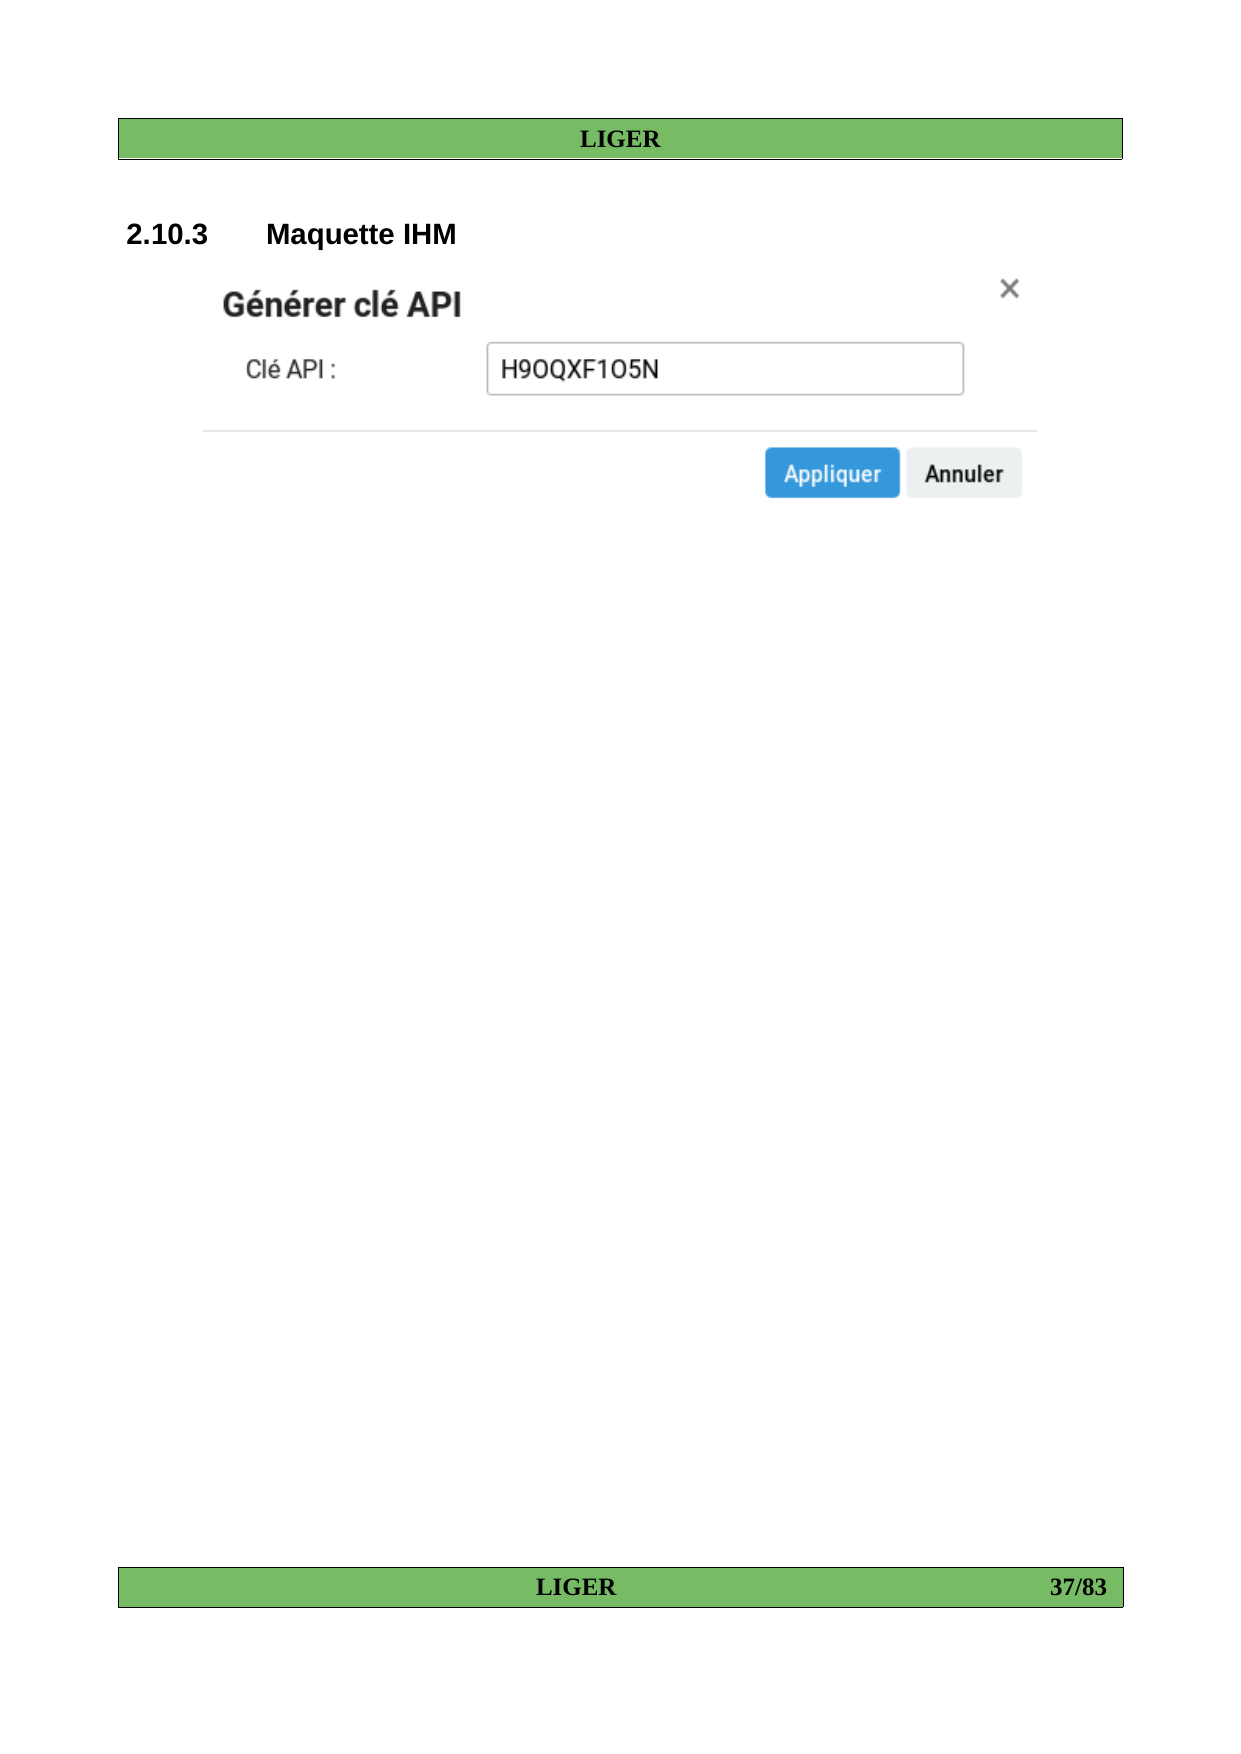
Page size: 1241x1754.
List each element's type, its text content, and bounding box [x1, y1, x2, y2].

subtitle Maquette IHM [118, 217, 1122, 251]
picture [202, 263, 1038, 517]
